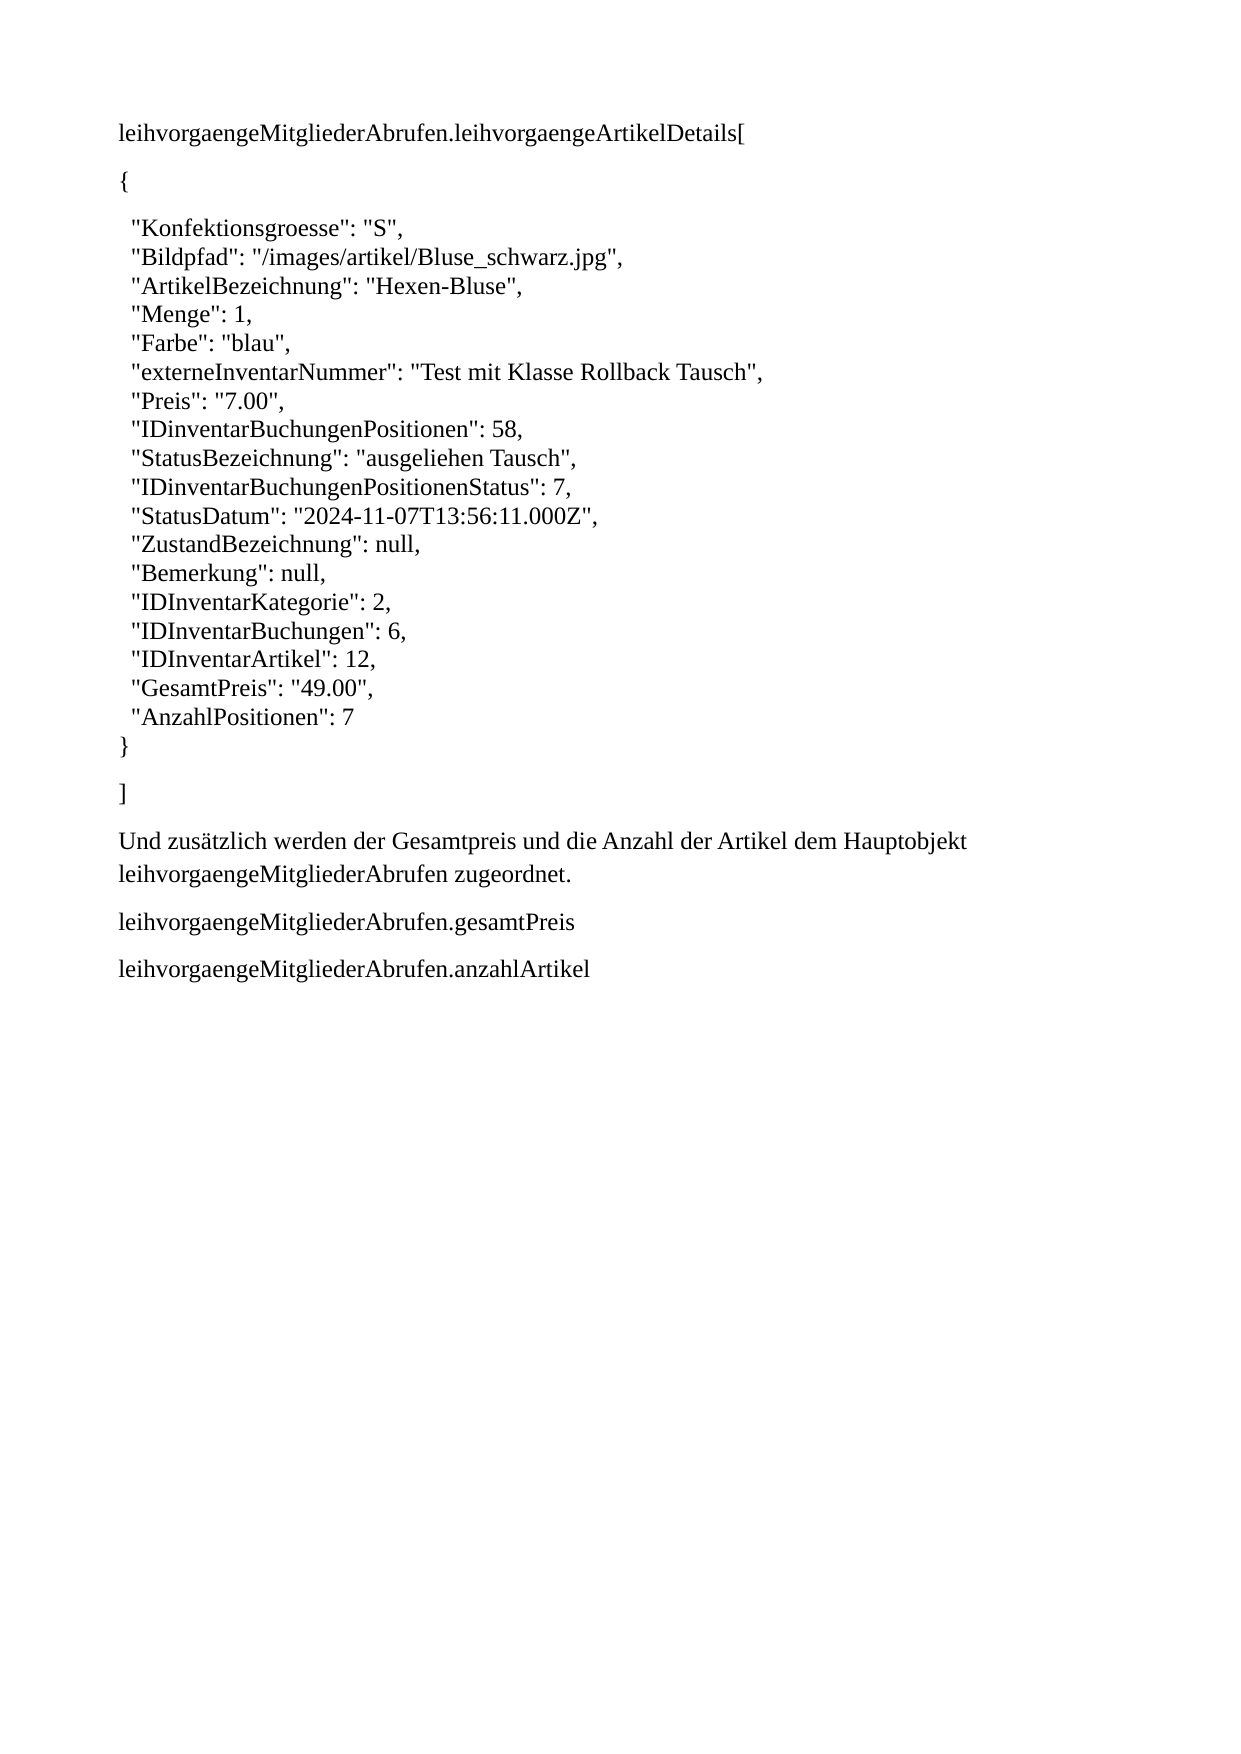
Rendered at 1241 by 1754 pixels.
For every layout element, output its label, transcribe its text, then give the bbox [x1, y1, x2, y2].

text "Konfektionsgroesse": "S", [118, 213, 1122, 242]
text "StatusBezeichnung": "ausgeliehen Tausch", [118, 443, 1122, 472]
text "ArtikelBezeichnung": "Hexen-Bluse", [118, 271, 1122, 299]
text "ZustandBezeichnung": null, [118, 529, 1122, 558]
text leihvorgaengeMitgliederAbrufen.leihvorgaengeArtikelDetails[ [118, 118, 1122, 147]
text { [118, 166, 1122, 194]
text "externeInventarNummer": "Test mit Klasse Rollback Tausch", [118, 357, 1122, 386]
text "IDinventarBuchungenPositionenStatus": 7, [118, 472, 1122, 501]
text "Bildpfad": "/images/artikel/Bluse_schwarz.jpg", [118, 242, 1122, 271]
text "GesamtPreis": "49.00", [118, 673, 1122, 702]
text "Menge": 1, [118, 299, 1122, 328]
text "AnzahlPositionen": 7 [118, 702, 1122, 731]
text leihvorgaengeMitgliederAbrufen.gesamtPreis [118, 907, 1122, 935]
text "Preis": "7.00", [118, 386, 1122, 414]
text "Farbe": "blau", [118, 328, 1122, 357]
text ] [118, 778, 1122, 807]
text Und zusätzlich werden der Gesamtpreis und die Anzahl der Artikel dem Hauptobjekt leihvorgaengeMitgliederAbrufen zugeordnet. [118, 826, 1122, 888]
text "IDInventarKategorie": 2, [118, 587, 1122, 616]
text "Bemerkung": null, [118, 558, 1122, 587]
text } [118, 731, 1122, 759]
text "IDInventarArtikel": 12, [118, 644, 1122, 673]
text "StatusDatum": "2024-11-07T13:56:11.000Z", [118, 501, 1122, 529]
text "IDinventarBuchungenPositionen": 58, [118, 414, 1122, 443]
text leihvorgaengeMitgliederAbrufen.anzahlArtikel [118, 954, 1122, 983]
text "IDInventarBuchungen": 6, [118, 616, 1122, 644]
